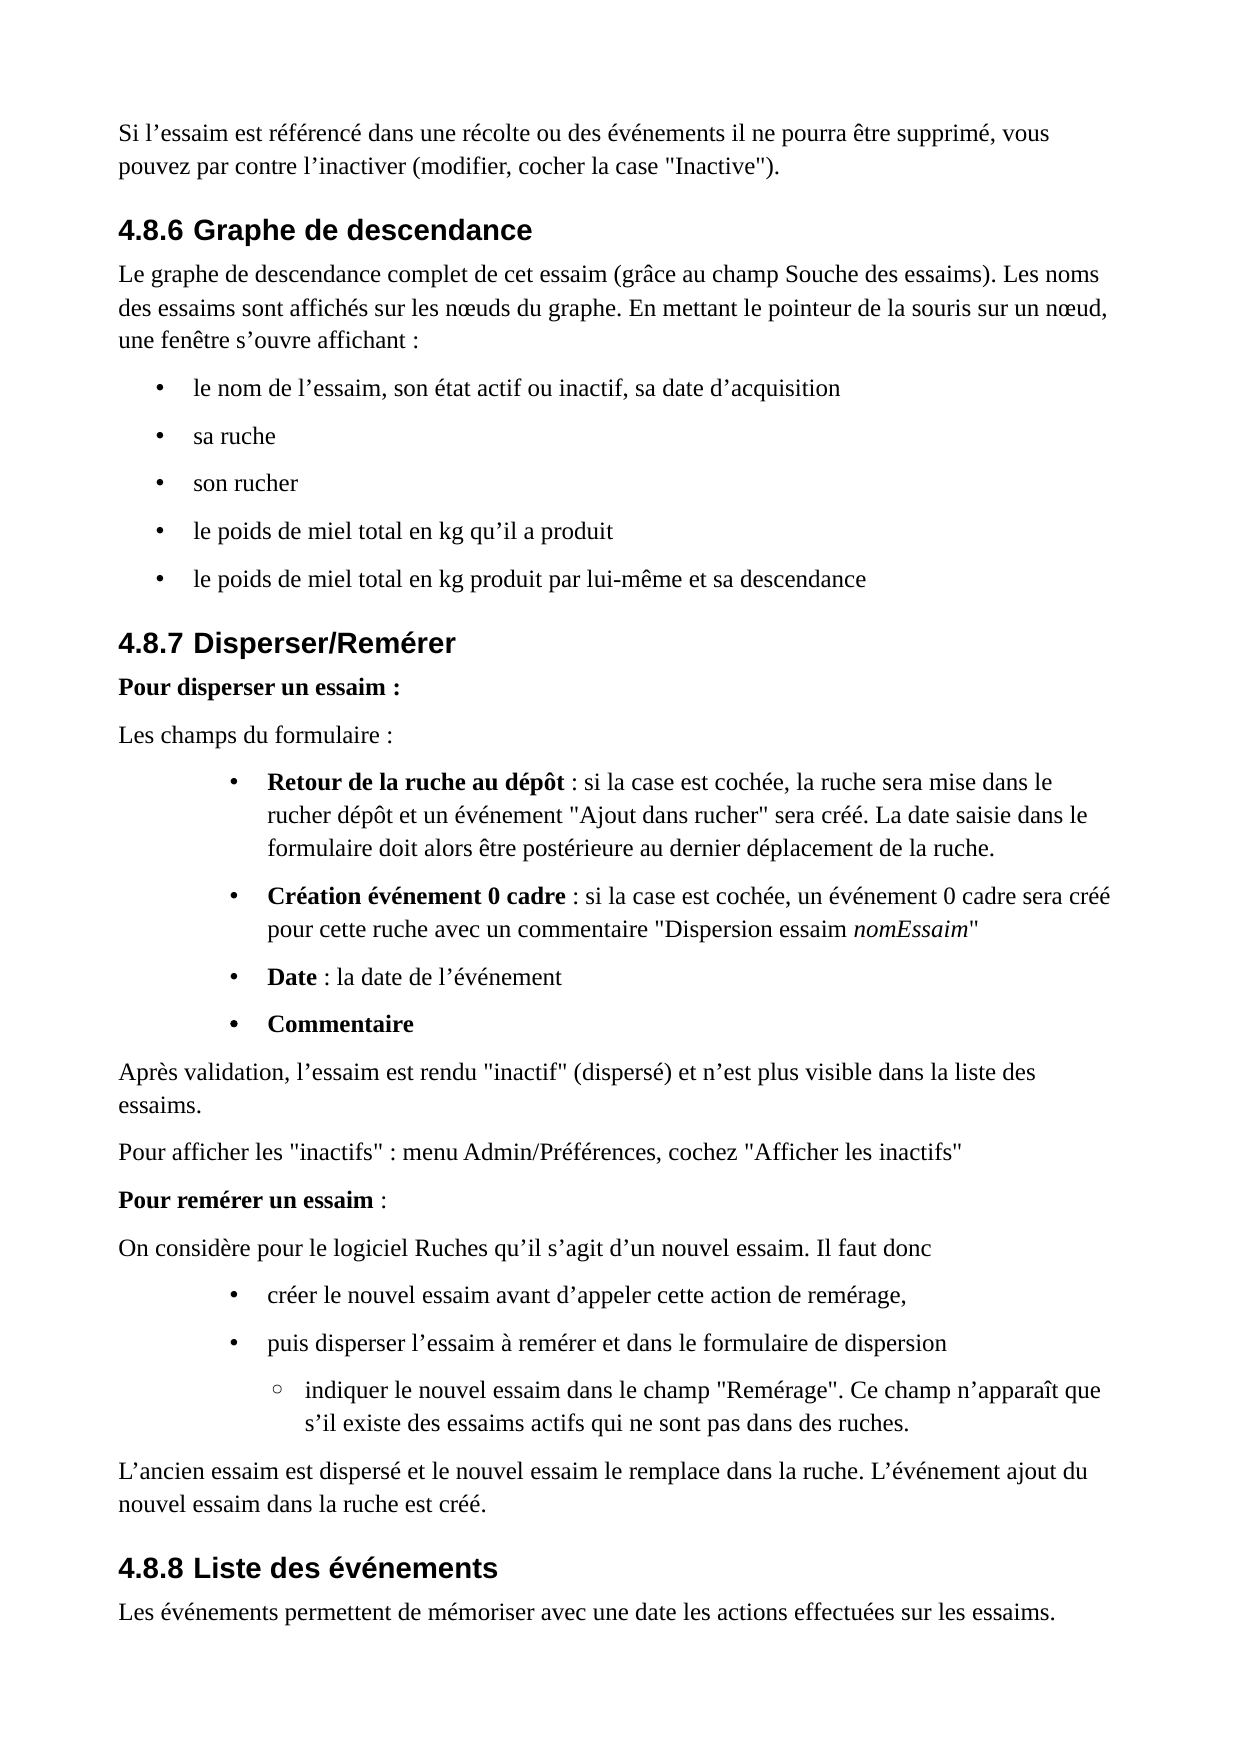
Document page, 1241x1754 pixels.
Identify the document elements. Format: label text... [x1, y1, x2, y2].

text Les champs du formulaire : [118, 720, 1122, 748]
text Si l’essaim est référencé dans une récolte ou des événements il ne pourra être supprimé, vous pouvez par contre l’inactiver (modifier, cocher la case "Inactive"). [118, 118, 1122, 180]
subtitle Disperser/Remérer [118, 626, 1122, 659]
list créer le nouvel essaim avant d’appeler cette action de remérage, [229, 1280, 1122, 1309]
text Les événements permettent de mémoriser avec une date les actions effectuées sur les essaims. [118, 1597, 1122, 1626]
list Date : la date de l’événement [229, 962, 1122, 990]
subtitle Liste des événements [118, 1551, 1122, 1585]
list indiquer le nouvel essaim dans le champ "Remérage". Ce champ n’apparaît que s’il existe des essaims actifs qui ne sont pas dans des ruches. [267, 1375, 1122, 1437]
text Le graphe de descendance complet de cet essaim (grâce au champ Souche des essaims). Les noms des essaims sont affichés sur les nœuds du graphe. En mettant le pointeur de la souris sur un nœud, une fenêtre s’ouvre affichant : [118, 259, 1122, 354]
text Pour remérer un essaim : [118, 1185, 1122, 1214]
text Pour afficher les "inactifs" : menu Admin/Préférences, cochez "Afficher les inactifs" [118, 1137, 1122, 1166]
list son rucher [156, 468, 1122, 497]
list le nom de l’essaim, son état actif ou inactif, sa date d’acquisition [156, 373, 1122, 402]
text L’ancien essaim est dispersé et le nouvel essaim le remplace dans la ruche. L’événement ajout du nouvel essaim dans la ruche est créé. [118, 1456, 1122, 1518]
list puis disperser l’essaim à remérer et dans le formulaire de dispersion [229, 1328, 1122, 1357]
list Commentaire [229, 1009, 1122, 1038]
list le poids de miel total en kg produit par lui-même et sa descendance [156, 564, 1122, 592]
list le poids de miel total en kg qu’il a produit [156, 516, 1122, 545]
text Après validation, l’essaim est rendu "inactif" (dispersé) et n’est plus visible dans la liste des essaims. [118, 1057, 1122, 1118]
text On considère pour le logiciel Ruches qu’il s’agit d’un nouvel essaim. Il faut donc [118, 1233, 1122, 1261]
list Retour de la ruche au dépôt : si la case est cochée, la ruche sera mise dans le rucher dépôt et un événement "Ajout dans rucher" sera créé. La date saisie dans le formulaire doit alors être postérieure au dernier déplacement de la ruche. [229, 767, 1122, 862]
list sa ruche [156, 421, 1122, 449]
list Création événement 0 cadre : si la case est cochée, un événement 0 cadre sera créé pour cette ruche avec un commentaire "Dispersion essaim nomEssaim" [229, 881, 1122, 943]
subtitle Graphe de descendance [118, 213, 1122, 247]
text Pour disperser un essaim : [118, 672, 1122, 701]
